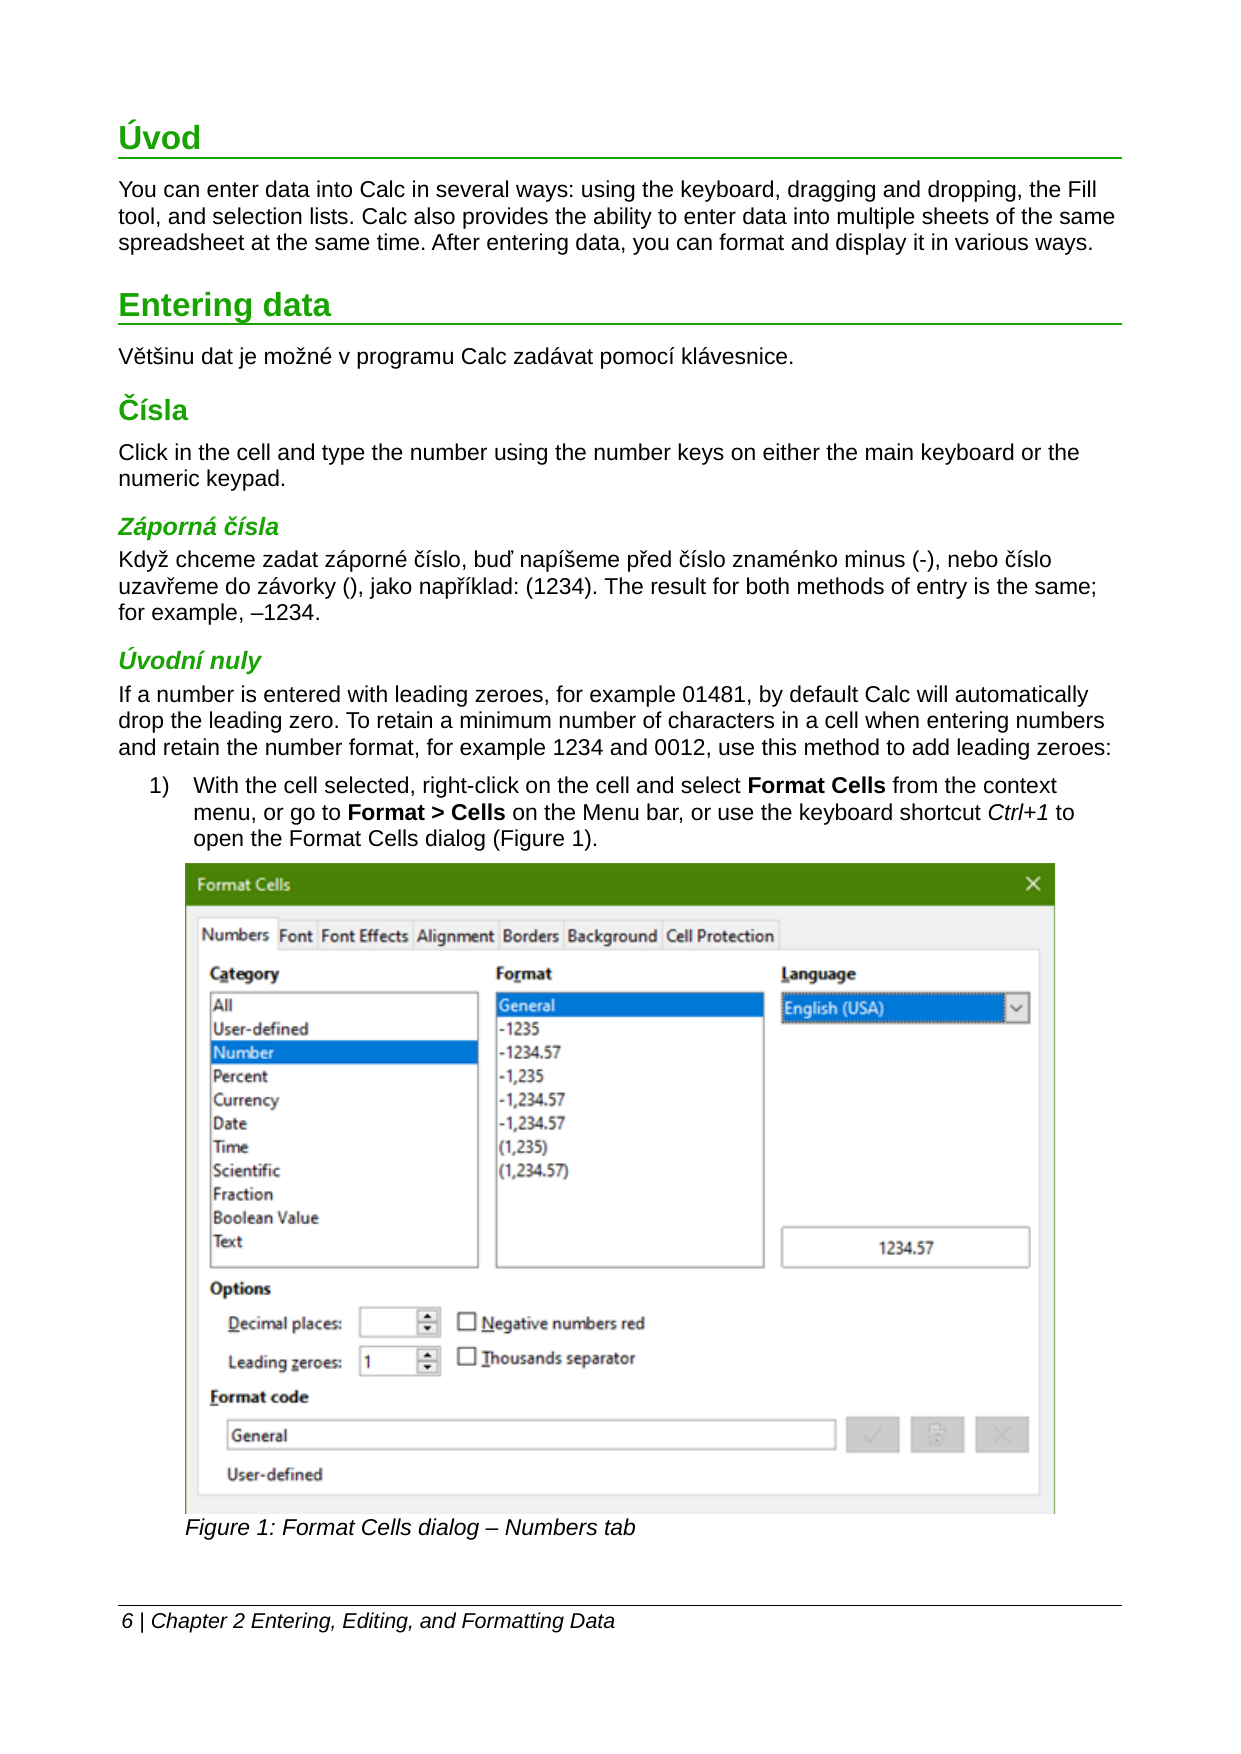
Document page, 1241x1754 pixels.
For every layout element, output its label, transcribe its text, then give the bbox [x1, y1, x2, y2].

subtitle Čísla [118, 393, 1122, 427]
text Figure 1: Format Cells dialog – Numbers tab [185, 1514, 1055, 1540]
subtitle Entering data [118, 285, 1122, 323]
text Click in the cell and type the number using the number keys on either the main keyboard or the numeric keypad. [118, 438, 1122, 491]
list With the cell selected, right-click on the cell and select Format Cells from the context menu, or go to Format > Cells on the Menu bar, or use the keyboard shortcut Ctrl+1 to open the Format Cells dialog (Figure 1). [169, 772, 1122, 851]
text Většinu dat je možné v programu Calc zadávat pomocí klávesnice. [118, 343, 1122, 369]
subtitle Úvodní nuly [118, 646, 1122, 675]
subtitle Záporná čísla [118, 512, 1122, 541]
subtitle Úvod [118, 118, 1122, 157]
text You can enter data into Calc in several ways: using the keyboard, dragging and dropping, the Fill tool, and selection lists. Calc also provides the ability to enter data into multiple sheets of the same spreadsheet at the same time. After entering data, you can format and display it in various ways. [118, 176, 1122, 255]
text Když chceme zadat záporné číslo, buď napíšeme před číslo znaménko minus (-), nebo číslo uzavřeme do závorky (), jako například: (1234). The result for both methods of entry is the same; for example, –1234. [118, 546, 1122, 626]
picture [185, 863, 1056, 1514]
text If a number is entered with leading zeroes, for example 01481, by default Calc will automatically drop the leading zero. To retain a minimum number of characters in a cell when entering numbers and retain the number format, for example 1234 and 0012, use this method to add leading zeroes: [118, 681, 1122, 760]
